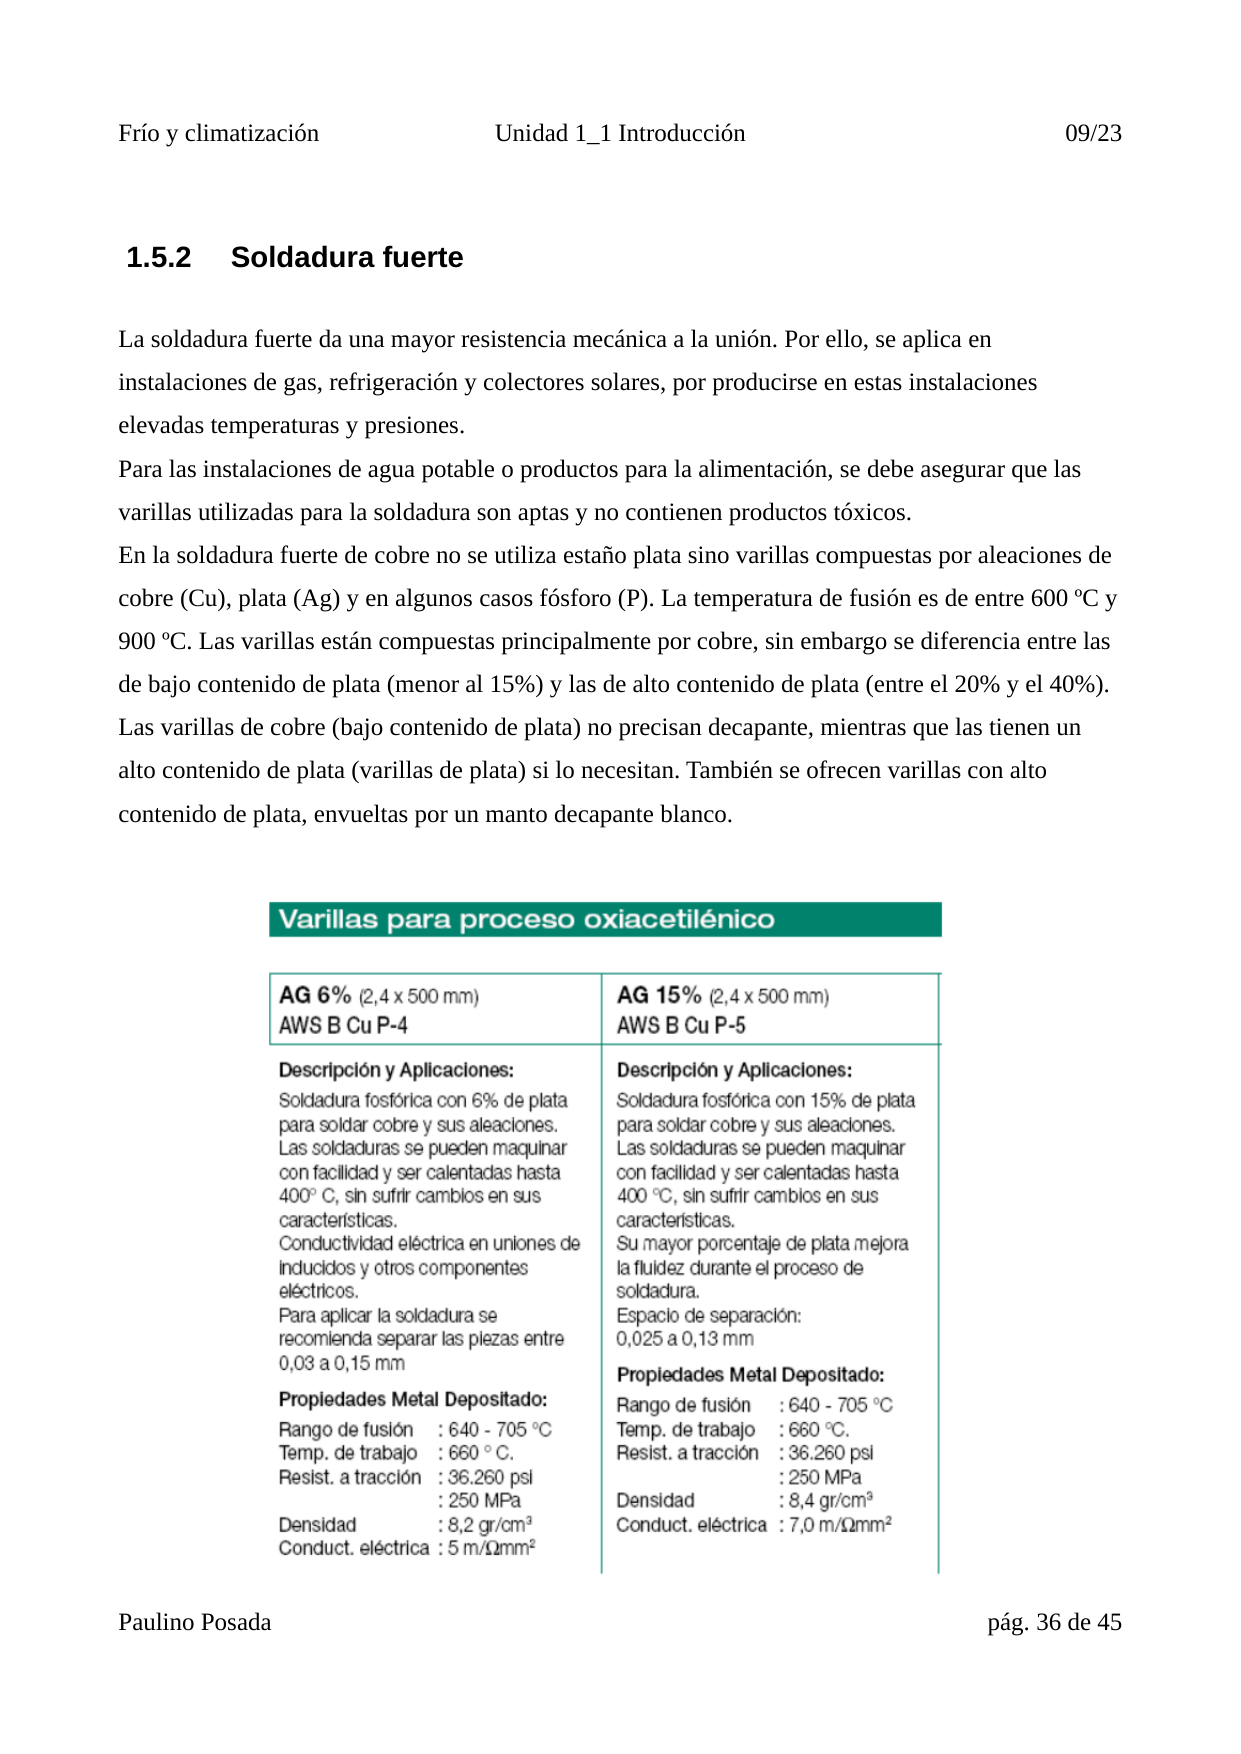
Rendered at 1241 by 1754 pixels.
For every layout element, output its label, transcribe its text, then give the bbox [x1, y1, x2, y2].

text La soldadura fuerte da una mayor resistencia mecánica a la unión. Por ello, se aplica en instalaciones de gas, refrigeración y colectores solares, por producirse en estas instalaciones elevadas temperaturas y presiones. Para las instalaciones de agua potable o productos para la alimentación, se debe asegurar que las varillas utilizadas para la soldadura son aptas y no contienen productos tóxicos. En la soldadura fuerte de cobre no se utiliza estaño plata sino varillas compuestas por aleaciones de cobre (Cu), plata (Ag) y en algunos casos fósforo (P). La temperatura de fusión es de entre 600 ºC y 900 ºC. Las varillas están compuestas principalmente por cobre, sin embargo se diferencia entre las de bajo contenido de plata (menor al 15%) y las de alto contenido de plata (entre el 20% y el 40%). Las varillas de cobre (bajo contenido de plata) no precisan decapante, mientras que las tienen un alto contenido de plata (varillas de plata) si lo necesitan. También se ofrecen varillas con alto contenido de plata, envueltas por un manto decapante blanco. [118, 324, 1122, 827]
subtitle Soldadura fuerte [118, 240, 1122, 274]
picture [267, 901, 943, 1577]
